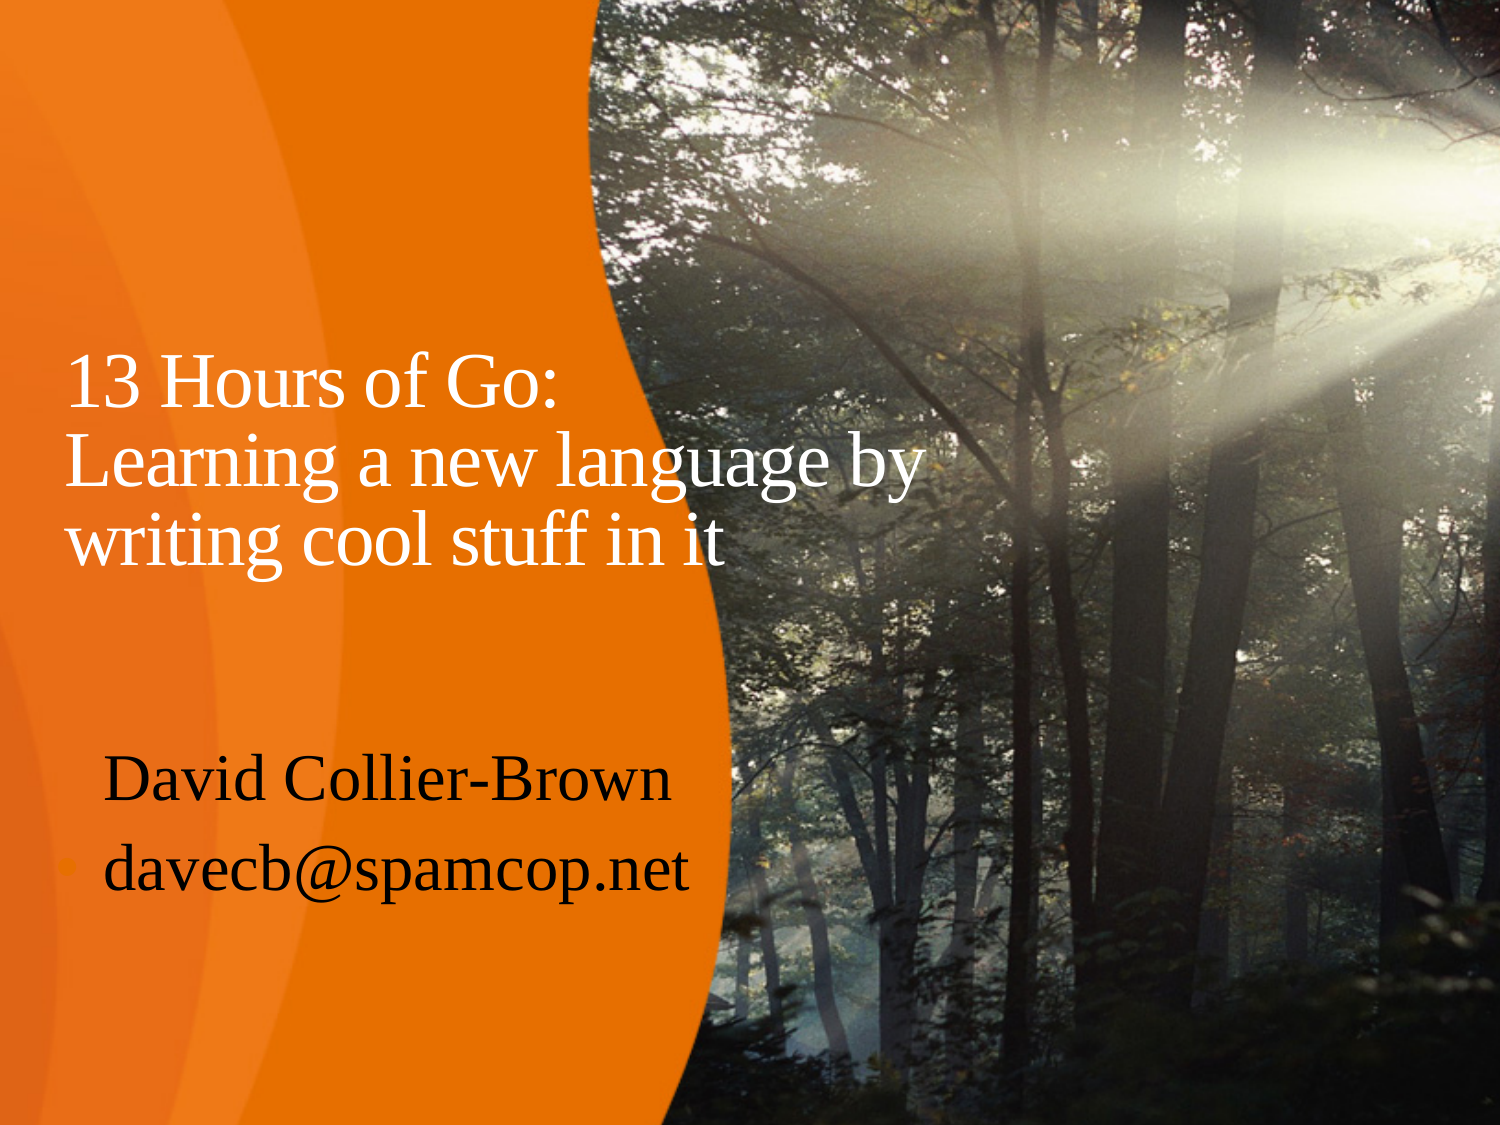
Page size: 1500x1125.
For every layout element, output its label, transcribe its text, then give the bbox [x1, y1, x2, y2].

title 13 Hours of Go: Learning a new language by writing cool stuff in it [64, 272, 1500, 655]
list David Collier-Brown davecb@spamcop.net [0, 750, 863, 1005]
picture [0, 0, 1500, 1125]
